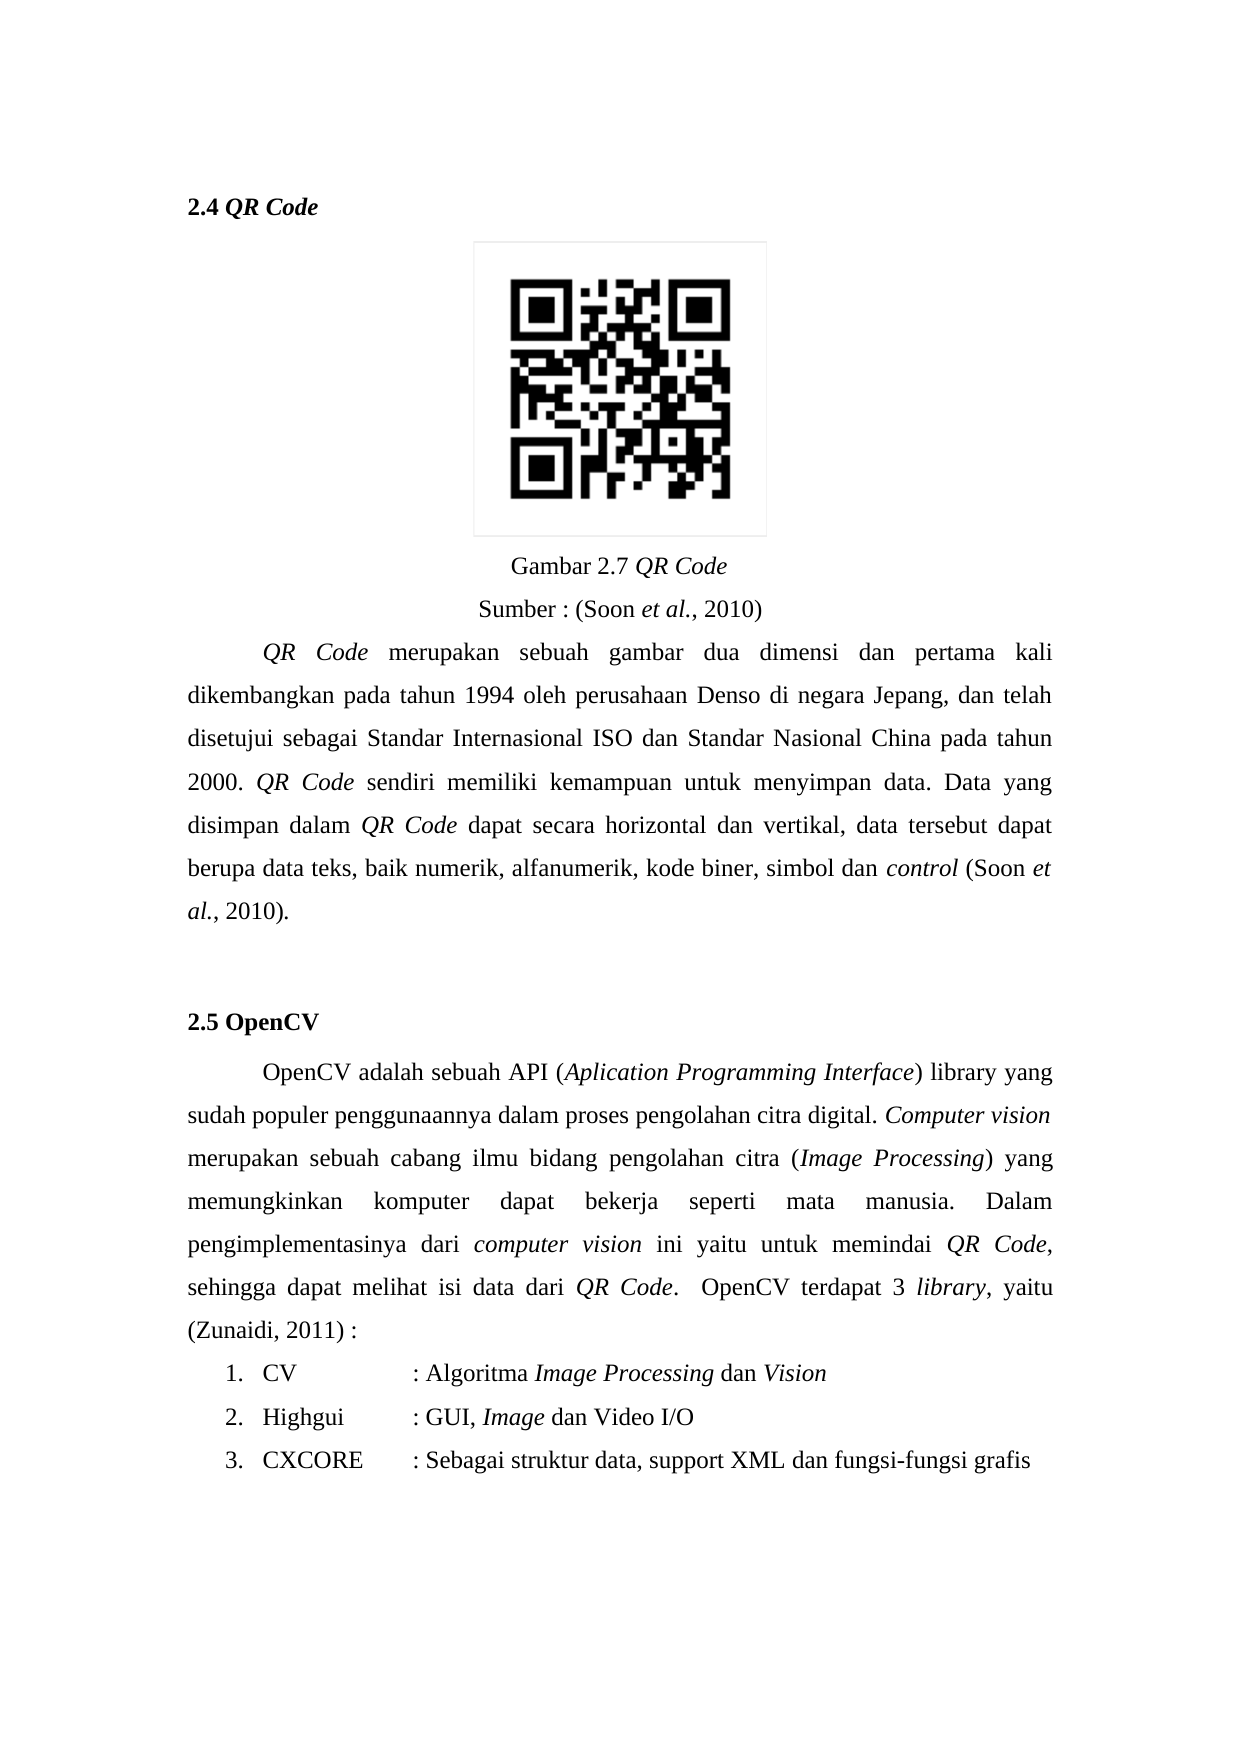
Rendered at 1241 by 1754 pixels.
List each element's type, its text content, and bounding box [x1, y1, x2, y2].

list CV : Algoritma Image Processing dan Vision [225, 1358, 1053, 1387]
text QR Code merupakan sebuah gambar dua dimensi dan pertama kali dikembangkan pada tahun 1994 oleh perusahaan Denso di negara Jepang, dan telah disetujui sebagai Standar Internasional ISO dan Standar Nasional China pada tahun 2000. QR Code sendiri memiliki kemampuan untuk menyimpan data. Data yang disimpan dalam QR Code dapat secara horizontal dan vertikal, data tersebut dapat berupa data teks, baik numerik, alfanumerik, kode biner, simbol dan control (Soon et al., 2010). [187, 637, 1053, 925]
text OpenCV adalah sebuah API (Aplication Programming Interface) library yang sudah populer penggunaannya dalam proses pengolahan citra digital. Computer vision merupakan sebuah cabang ilmu bidang pengolahan citra (Image Processing) yang memungkinkan komputer dapat bekerja seperti mata manusia. Dalam pengimplementasinya dari computer vision ini yaitu untuk memindai QR Code, sehingga dapat melihat isi data dari QR Code. OpenCV terdapat 3 library, yaitu (Zunaidi, 2011) : [187, 1057, 1053, 1344]
subtitle QR Code [187, 192, 1053, 221]
text Gambar 2.7 QR Code [187, 551, 1053, 580]
list CXCORE : Sebagai struktur data, support XML dan fungsi-fungsi grafis [225, 1445, 1053, 1473]
picture [473, 241, 767, 537]
subtitle OpenCV [187, 1007, 1053, 1036]
text Sumber : (Soon et al., 2010) [187, 594, 1053, 623]
list Highgui : GUI, Image dan Video I/O [225, 1402, 1053, 1430]
